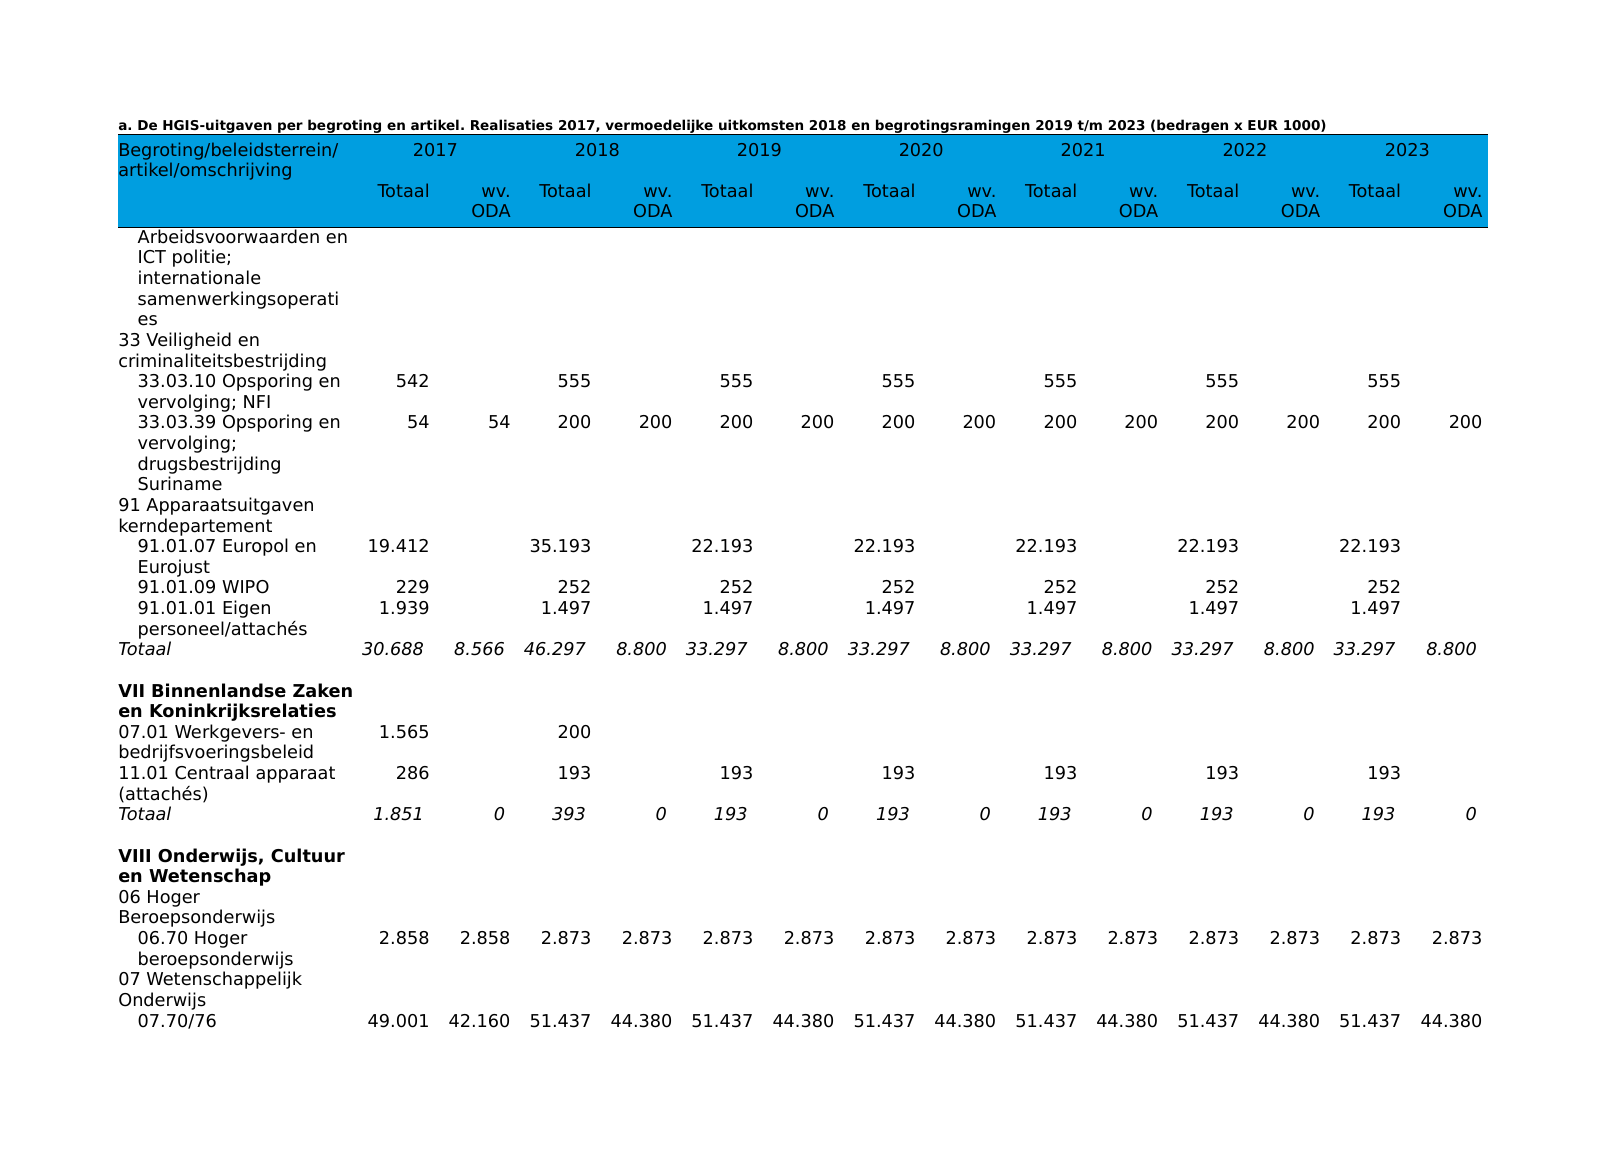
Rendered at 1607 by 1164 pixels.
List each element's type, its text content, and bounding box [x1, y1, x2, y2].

table_cell [1245, 722, 1326, 763]
table_cell 54 [354, 413, 435, 495]
table_cell [759, 495, 840, 536]
table_cell [1245, 887, 1326, 928]
table_cell [597, 969, 678, 1011]
table_cell [1083, 228, 1164, 330]
table_cell 193 [840, 763, 921, 804]
table_cell [354, 330, 435, 371]
table_cell [1002, 330, 1083, 371]
table_cell [759, 228, 840, 330]
table_cell [759, 660, 840, 681]
table_cell 33.297 [1326, 639, 1407, 660]
table_cell 193 [1164, 763, 1245, 804]
table_cell 1.497 [516, 598, 597, 639]
table_cell [1083, 846, 1164, 887]
table_cell 252 [1164, 578, 1245, 598]
table_cell 8.566 [435, 639, 516, 660]
table_cell [1164, 681, 1245, 722]
table_cell [354, 228, 435, 330]
table_cell 33.297 [1164, 639, 1245, 660]
table_cell [1326, 330, 1407, 371]
table_cell 2.873 [1002, 928, 1083, 969]
table_cell [759, 330, 840, 371]
table_cell [435, 763, 516, 804]
table_cell [435, 887, 516, 928]
table_cell [1083, 763, 1164, 804]
table_cell 44.380 [1245, 1011, 1326, 1031]
table_cell [759, 536, 840, 577]
table_cell 49.001 [354, 1011, 435, 1031]
table_cell 2.873 [678, 928, 759, 969]
table_cell [118, 578, 132, 598]
table_cell 2.858 [354, 928, 435, 969]
table_cell [132, 825, 354, 846]
table_cell [1245, 598, 1326, 639]
table_cell [118, 181, 354, 227]
table_cell 1.851 [354, 804, 435, 825]
table_cell 44.380 [921, 1011, 1002, 1031]
table_cell [759, 598, 840, 639]
table_cell [759, 722, 840, 763]
table_cell 1.497 [1164, 598, 1245, 639]
table_cell [921, 846, 1002, 887]
table_cell [1164, 887, 1245, 928]
table_cell [597, 598, 678, 639]
table_cell 2023 [1326, 135, 1488, 181]
table_cell [840, 660, 921, 681]
table_cell [118, 371, 132, 412]
table_cell [1245, 825, 1326, 846]
table_cell [435, 825, 516, 846]
table_cell [921, 228, 1002, 330]
table_cell 2.873 [1245, 928, 1326, 969]
table_cell [1083, 578, 1164, 598]
table_cell 200 [1407, 413, 1488, 495]
table_cell 0 [759, 804, 840, 825]
table_cell [118, 228, 132, 330]
table_cell 0 [1083, 804, 1164, 825]
table_cell [1407, 330, 1488, 371]
table_cell 200 [597, 413, 678, 495]
table_cell [435, 536, 516, 577]
table_cell [678, 846, 759, 887]
table_cell 0 [921, 804, 1002, 825]
table_cell [435, 371, 516, 412]
table_cell [516, 969, 597, 1011]
table_cell wv. ODA [435, 181, 516, 227]
table_cell 06 Hoger Beroepsonderwijs [118, 887, 354, 928]
table_cell [1083, 887, 1164, 928]
table_cell 35.193 [516, 536, 597, 577]
table_cell [1245, 578, 1326, 598]
table_cell [678, 495, 759, 536]
table_cell [1407, 681, 1488, 722]
table_cell 2.873 [921, 928, 1002, 969]
table_cell Totaal [354, 181, 435, 227]
table_cell wv. ODA [597, 181, 678, 227]
table_cell 555 [1164, 371, 1245, 412]
table_cell Totaal [840, 181, 921, 227]
table_cell 1.497 [678, 598, 759, 639]
table_cell [1164, 969, 1245, 1011]
table_cell [759, 887, 840, 928]
table_cell [1245, 330, 1326, 371]
table_cell wv. ODA [759, 181, 840, 227]
table_cell [678, 681, 759, 722]
table_cell 8.800 [1407, 639, 1488, 660]
table_cell 200 [1326, 413, 1407, 495]
table_cell 229 [354, 578, 435, 598]
table_cell [840, 228, 921, 330]
table_cell [1407, 660, 1488, 681]
table_cell wv. ODA [921, 181, 1002, 227]
table_cell [840, 681, 921, 722]
table_cell 54 [435, 413, 516, 495]
table_cell 252 [516, 578, 597, 598]
table_cell 200 [1002, 413, 1083, 495]
table_cell [1245, 763, 1326, 804]
table_cell [354, 887, 435, 928]
table_cell [759, 825, 840, 846]
table_cell 8.800 [921, 639, 1002, 660]
table_cell [678, 825, 759, 846]
table_cell [597, 825, 678, 846]
table_cell [1245, 660, 1326, 681]
table_cell [1407, 722, 1488, 763]
table_cell 91.01.09 WIPO [132, 578, 354, 598]
table_cell [921, 330, 1002, 371]
table_cell 200 [1245, 413, 1326, 495]
table_cell [1002, 887, 1083, 928]
table_cell Totaal [516, 181, 597, 227]
table_cell [921, 825, 1002, 846]
table_cell [1245, 969, 1326, 1011]
table_cell 44.380 [597, 1011, 678, 1031]
table_cell 2020 [840, 135, 1002, 181]
table_cell [1083, 495, 1164, 536]
table_cell VII Binnenlandse Zaken en Koninkrijksrelaties [118, 681, 354, 722]
table_cell 200 [516, 722, 597, 763]
table_cell 30.688 [354, 639, 435, 660]
table_cell [921, 578, 1002, 598]
table_cell [840, 495, 921, 536]
table_cell 07 Wetenschappelijk Onderwijs [118, 969, 354, 1011]
table_cell [1164, 722, 1245, 763]
table_cell 2021 [1002, 135, 1164, 181]
table_cell [840, 722, 921, 763]
table_cell 91.01.07 Europol en Eurojust [132, 536, 354, 577]
table_cell 1.565 [354, 722, 435, 763]
table_cell [354, 495, 435, 536]
table_cell 2019 [678, 135, 840, 181]
table_cell 2022 [1164, 135, 1326, 181]
table_cell [435, 681, 516, 722]
table_cell 07.70/76 [132, 1011, 354, 1031]
table_cell [1245, 495, 1326, 536]
table_cell Totaal [118, 639, 354, 660]
table_cell [1245, 681, 1326, 722]
table_cell [1326, 825, 1407, 846]
table_cell 51.437 [1164, 1011, 1245, 1031]
table_header a. De HGIS-uitgaven per begroting en artikel. Realisaties 2017, vermoedelijke uitkomsten 2018 en begrotingsramingen 2019 t/m 2023 (bedragen x EUR 1000) [118, 118, 1488, 134]
table_cell 193 [1002, 804, 1083, 825]
table_cell Begroting/beleidsterrein/artikel/omschrijving [118, 135, 354, 181]
table_cell wv. ODA [1245, 181, 1326, 227]
table_cell 555 [678, 371, 759, 412]
table_cell 33.03.10 Opsporing en vervolging; NFI [132, 371, 354, 412]
table_cell [118, 1011, 132, 1031]
table_cell 1.939 [354, 598, 435, 639]
table_cell [1326, 495, 1407, 536]
table_cell [1326, 969, 1407, 1011]
table_cell 0 [597, 804, 678, 825]
table_cell 46.297 [516, 639, 597, 660]
table_cell [678, 969, 759, 1011]
table_cell 33.297 [678, 639, 759, 660]
table_cell [840, 846, 921, 887]
table_cell [921, 969, 1002, 1011]
table_cell [921, 763, 1002, 804]
table_cell 51.437 [1002, 1011, 1083, 1031]
table_cell 8.800 [759, 639, 840, 660]
table_cell [597, 495, 678, 536]
table_cell [1002, 681, 1083, 722]
table_cell [1326, 887, 1407, 928]
table_cell [1164, 228, 1245, 330]
table_cell [1002, 846, 1083, 887]
table_cell [1002, 660, 1083, 681]
table_cell [1407, 495, 1488, 536]
table_cell [1407, 887, 1488, 928]
table_cell 1.497 [840, 598, 921, 639]
table_cell [1083, 598, 1164, 639]
table_cell 193 [1326, 763, 1407, 804]
table_cell [597, 846, 678, 887]
table_cell 555 [840, 371, 921, 412]
table_cell 44.380 [759, 1011, 840, 1031]
table_cell [921, 660, 1002, 681]
table_cell [516, 330, 597, 371]
table_cell [1002, 969, 1083, 1011]
table_cell [354, 969, 435, 1011]
table_cell [1002, 722, 1083, 763]
table_cell Totaal [678, 181, 759, 227]
table_cell 2.873 [1083, 928, 1164, 969]
table_cell [118, 928, 132, 969]
table_cell [1407, 969, 1488, 1011]
table_cell [597, 660, 678, 681]
table_cell 22.193 [678, 536, 759, 577]
table_cell [597, 578, 678, 598]
table_cell 200 [516, 413, 597, 495]
table_cell [921, 722, 1002, 763]
table_cell [1083, 660, 1164, 681]
table_cell 07.01 Werkgevers- en bedrijfsvoeringsbeleid [118, 722, 354, 763]
table_cell [1326, 722, 1407, 763]
table_cell 44.380 [1407, 1011, 1488, 1031]
table_cell [1326, 660, 1407, 681]
table_cell [1326, 228, 1407, 330]
table_cell [921, 681, 1002, 722]
table_cell [1326, 846, 1407, 887]
table_cell Totaal [118, 804, 354, 825]
table_cell 51.437 [678, 1011, 759, 1031]
table_cell Arbeidsvoorwaarden en ICT politie; internationale samenwerkingsoperaties [132, 228, 354, 330]
table_cell [759, 846, 840, 887]
table_cell [1245, 846, 1326, 887]
table_cell [1326, 681, 1407, 722]
table_cell 252 [840, 578, 921, 598]
table_cell 193 [1002, 763, 1083, 804]
table_cell [516, 660, 597, 681]
table_cell [921, 536, 1002, 577]
table_cell [1245, 228, 1326, 330]
table_cell [1164, 495, 1245, 536]
table_cell [1407, 578, 1488, 598]
table_cell [678, 228, 759, 330]
table_cell [597, 330, 678, 371]
table_cell 286 [354, 763, 435, 804]
table_cell [1083, 722, 1164, 763]
table_cell 2018 [516, 135, 678, 181]
table_cell 51.437 [840, 1011, 921, 1031]
table_cell [759, 763, 840, 804]
table_cell [435, 578, 516, 598]
table_cell 33 Veiligheid en criminaliteitsbestrijding [118, 330, 354, 371]
table_cell [1083, 969, 1164, 1011]
table_cell [678, 660, 759, 681]
table_cell [921, 598, 1002, 639]
table_cell [840, 887, 921, 928]
table_cell [597, 371, 678, 412]
table_cell [597, 887, 678, 928]
table_cell [1083, 825, 1164, 846]
table_cell [354, 825, 435, 846]
table_cell 200 [1164, 413, 1245, 495]
table_cell Totaal [1002, 181, 1083, 227]
table_cell [597, 763, 678, 804]
table_cell [759, 969, 840, 1011]
table_cell 2.873 [1326, 928, 1407, 969]
table_cell 193 [1164, 804, 1245, 825]
table_cell [678, 887, 759, 928]
table_cell 22.193 [1002, 536, 1083, 577]
table_cell [1245, 536, 1326, 577]
table_cell [435, 969, 516, 1011]
table_cell 555 [1326, 371, 1407, 412]
table_cell Totaal [1326, 181, 1407, 227]
table_cell 193 [516, 763, 597, 804]
table_cell [597, 536, 678, 577]
table_cell 200 [921, 413, 1002, 495]
table_cell 200 [759, 413, 840, 495]
table_cell [597, 722, 678, 763]
table_cell [435, 495, 516, 536]
table_cell 44.380 [1083, 1011, 1164, 1031]
table_cell 252 [1326, 578, 1407, 598]
table_cell [118, 660, 132, 681]
table_cell 22.193 [1326, 536, 1407, 577]
table_cell 193 [678, 804, 759, 825]
table_cell [354, 660, 435, 681]
table_cell 33.03.39 Opsporing en vervolging; drugsbestrijding Suriname [132, 413, 354, 495]
table_cell [921, 887, 1002, 928]
table_cell [516, 681, 597, 722]
table_cell [354, 846, 435, 887]
table_cell [1002, 495, 1083, 536]
table_cell [1083, 371, 1164, 412]
table_cell 1.497 [1002, 598, 1083, 639]
table_cell 91.01.01 Eigen personeel/attachés [132, 598, 354, 639]
table_cell 200 [840, 413, 921, 495]
table_cell [118, 598, 132, 639]
table_cell [759, 681, 840, 722]
table_cell 11.01 Centraal apparaat (attachés) [118, 763, 354, 804]
table_cell [597, 681, 678, 722]
table_cell [1164, 330, 1245, 371]
table_cell [435, 660, 516, 681]
table_cell [840, 825, 921, 846]
table_cell [678, 722, 759, 763]
table_cell 8.800 [1083, 639, 1164, 660]
table_cell [597, 228, 678, 330]
table_cell [1164, 660, 1245, 681]
table_cell wv. ODA [1407, 181, 1488, 227]
table_cell VIII Onderwijs, Cultuur en Wetenschap [118, 846, 354, 887]
table_cell 8.800 [1245, 639, 1326, 660]
table_cell 33.297 [840, 639, 921, 660]
table_cell [1245, 371, 1326, 412]
table_cell Totaal [1164, 181, 1245, 227]
table_cell [1002, 228, 1083, 330]
table_cell 22.193 [840, 536, 921, 577]
table_cell [118, 413, 132, 495]
table_cell [118, 825, 132, 846]
table_cell [1164, 846, 1245, 887]
table_cell [1407, 598, 1488, 639]
table_cell [840, 969, 921, 1011]
table_cell 51.437 [1326, 1011, 1407, 1031]
table_cell 2.873 [516, 928, 597, 969]
table_cell [1164, 825, 1245, 846]
table_cell 2.873 [1164, 928, 1245, 969]
table_cell [1407, 846, 1488, 887]
table_cell 2.873 [597, 928, 678, 969]
table_cell [1083, 330, 1164, 371]
table_cell [678, 330, 759, 371]
table_cell 193 [840, 804, 921, 825]
table_cell 2.858 [435, 928, 516, 969]
table_cell 91 Apparaatsuitgaven kerndepartement [118, 495, 354, 536]
table_cell 2.873 [840, 928, 921, 969]
table_cell [1407, 763, 1488, 804]
table_cell [354, 681, 435, 722]
table_cell [516, 228, 597, 330]
table_cell [840, 330, 921, 371]
table_cell [1407, 536, 1488, 577]
table_cell 1.497 [1326, 598, 1407, 639]
table_cell 555 [516, 371, 597, 412]
table_cell 2.873 [1407, 928, 1488, 969]
table_cell 252 [678, 578, 759, 598]
table_cell 200 [678, 413, 759, 495]
table_cell 0 [1407, 804, 1488, 825]
table_cell [435, 598, 516, 639]
table_cell [1002, 825, 1083, 846]
table_cell 0 [1245, 804, 1326, 825]
table_cell [759, 578, 840, 598]
table_cell [921, 371, 1002, 412]
table_cell 193 [678, 763, 759, 804]
table_cell [118, 536, 132, 577]
table_cell 542 [354, 371, 435, 412]
table_cell 2017 [354, 135, 516, 181]
table_cell 200 [1083, 413, 1164, 495]
table_cell [435, 846, 516, 887]
table_cell [435, 330, 516, 371]
table_cell [1083, 681, 1164, 722]
table_cell 193 [1326, 804, 1407, 825]
table_cell [1083, 536, 1164, 577]
table_cell [759, 371, 840, 412]
table_cell [516, 846, 597, 887]
table_cell 33.297 [1002, 639, 1083, 660]
table_cell [921, 495, 1002, 536]
table_cell 8.800 [597, 639, 678, 660]
table_cell [435, 228, 516, 330]
table_cell [1407, 825, 1488, 846]
table_cell [1407, 228, 1488, 330]
table_cell [516, 495, 597, 536]
table_cell 42.160 [435, 1011, 516, 1031]
table_cell 51.437 [516, 1011, 597, 1031]
table_cell 2.873 [759, 928, 840, 969]
table_cell 0 [435, 804, 516, 825]
table_cell 393 [516, 804, 597, 825]
table_cell 252 [1002, 578, 1083, 598]
table_cell 19.412 [354, 536, 435, 577]
table_cell [1407, 371, 1488, 412]
table_cell [516, 887, 597, 928]
table_cell [516, 825, 597, 846]
table_cell [435, 722, 516, 763]
table_cell [132, 660, 354, 681]
table_cell 555 [1002, 371, 1083, 412]
table_cell wv. ODA [1083, 181, 1164, 227]
table_cell 22.193 [1164, 536, 1245, 577]
table_cell 06.70 Hoger beroepsonderwijs [132, 928, 354, 969]
